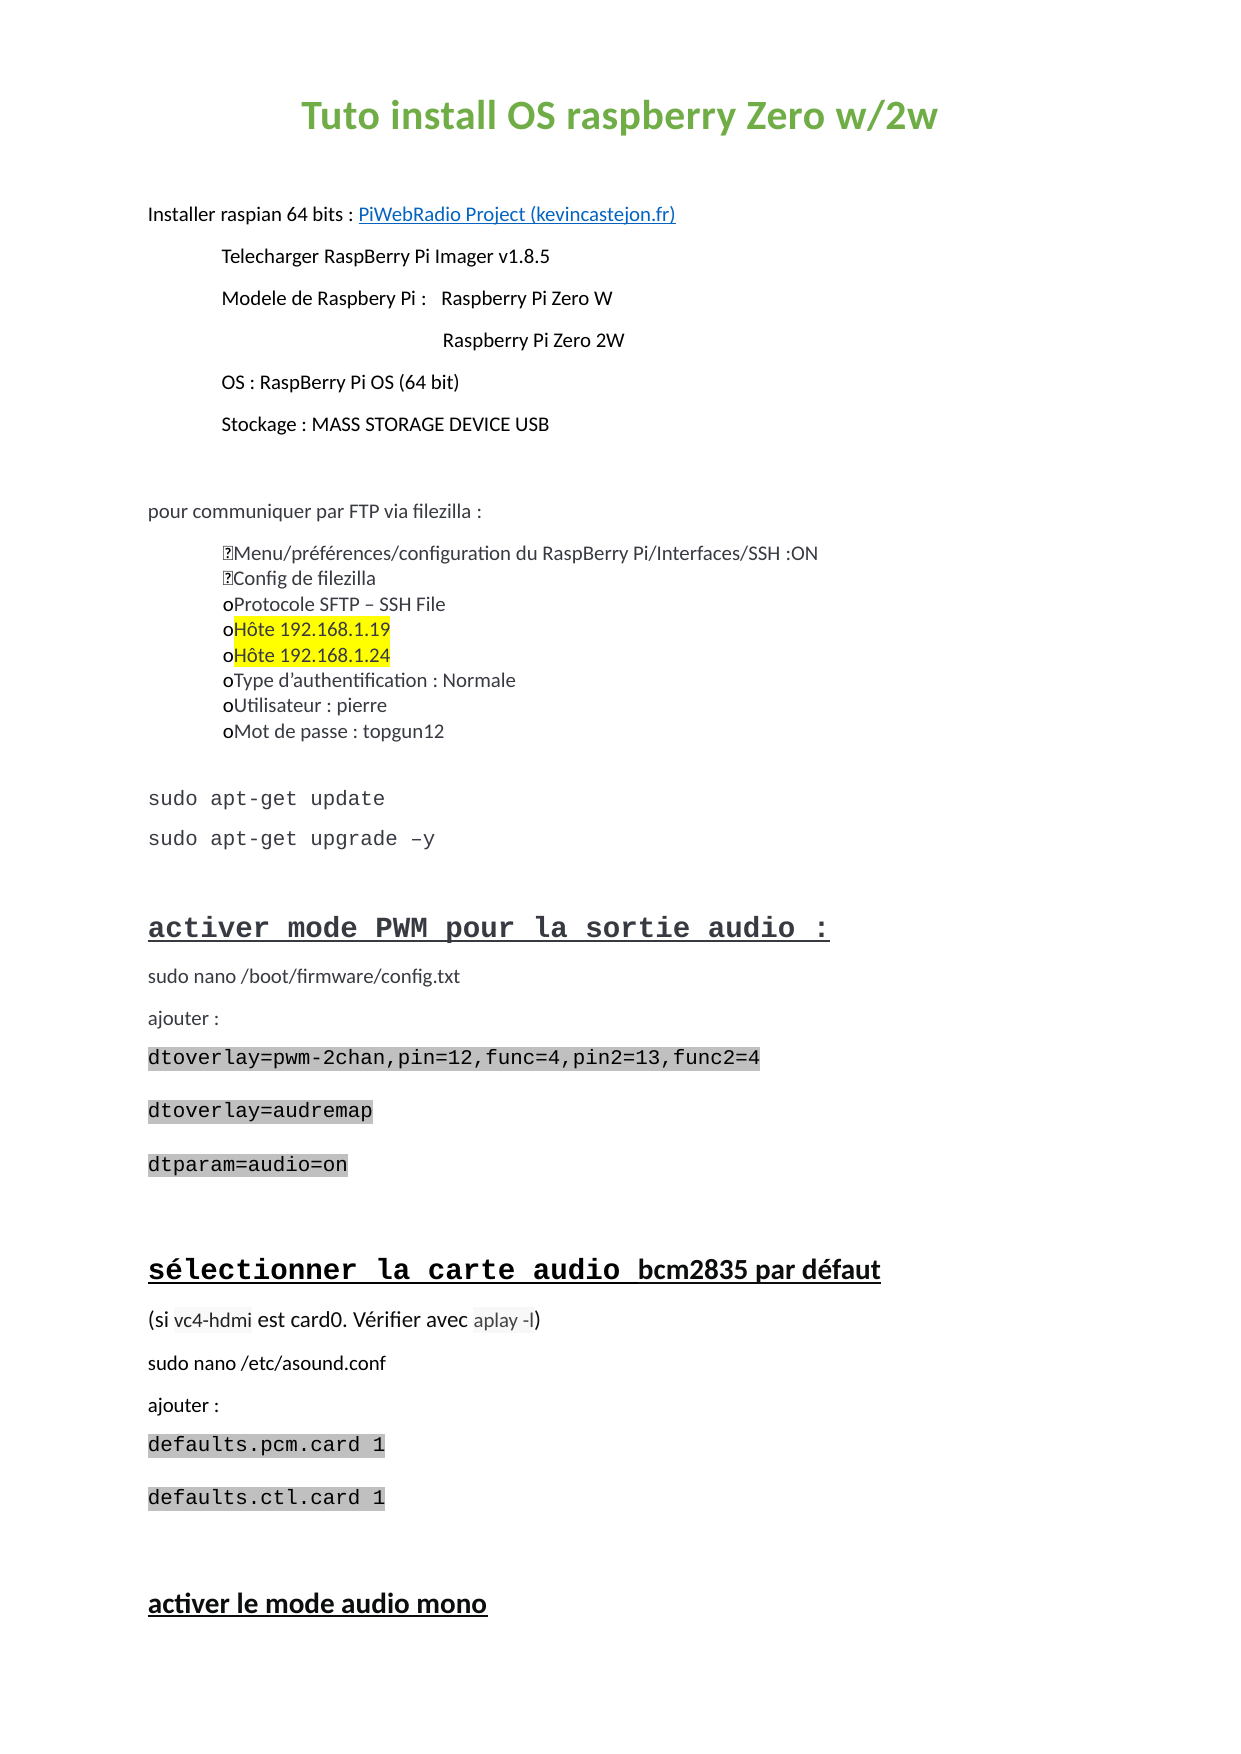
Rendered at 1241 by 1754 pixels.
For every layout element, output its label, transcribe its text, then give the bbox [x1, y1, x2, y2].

list Protocole SFTP – SSH File [223, 591, 1093, 616]
text pour communiquer par FTP via filezilla : [148, 498, 1093, 523]
text Installer raspian 64 bits : PiWebRadio Project (kevincastejon.fr) [148, 201, 1093, 226]
text sudo nano /boot/firmware/config.txt [148, 963, 1093, 988]
text ajouter : [148, 1392, 1093, 1417]
text defaults.pcm.card 1 [148, 1434, 1093, 1458]
text sudo nano /etc/asound.conf [148, 1350, 1093, 1375]
text Raspberry Pi Zero 2W [369, 327, 1093, 352]
list Utilisateur : pierre [223, 693, 1093, 718]
text Telecharger RaspBerry Pi Imager v1.8.5 [221, 243, 1093, 268]
list Hôte 192.168.1.24 [223, 642, 1093, 667]
list Hôte 192.168.1.19 [223, 616, 1093, 642]
text ajouter : [148, 1005, 1093, 1031]
text dtparam=audio=on [148, 1153, 1093, 1177]
text dtoverlay=pwm-2chan,pin=12,func=4,pin2=13,func2=4 [148, 1047, 1093, 1071]
list Mot de passe : topgun12 [223, 718, 1093, 743]
text sudo apt-get update [148, 788, 1093, 812]
text sélectionner la carte audio bcm2835 par défaut [148, 1251, 1093, 1288]
text Modele de Raspbery Pi : Raspberry Pi Zero W [221, 285, 1093, 310]
text Stockage : MASS STORAGE DEVICE USB [221, 411, 1093, 437]
list Config de filezilla [223, 566, 1093, 591]
text activer mode PWM pour la sortie audio : [148, 913, 1093, 946]
text activer le mode audio mono [148, 1585, 1093, 1621]
text OS : RaspBerry Pi OS (64 bit) [221, 369, 1093, 394]
list Menu/préférences/configuration du RaspBerry Pi/Interfaces/SSH :ON [223, 540, 1093, 566]
list Type d’authentification : Normale [223, 667, 1093, 693]
text dtoverlay=audremap [148, 1100, 1093, 1124]
text Tuto install OS raspberry Zero w/2w [148, 89, 1093, 139]
text (si vc4-hdmi est card0. Vérifier avec aplay -l) [148, 1305, 1093, 1333]
text defaults.ctl.card 1 [148, 1487, 1093, 1511]
text sudo apt-get upgrade –y [148, 828, 1093, 852]
